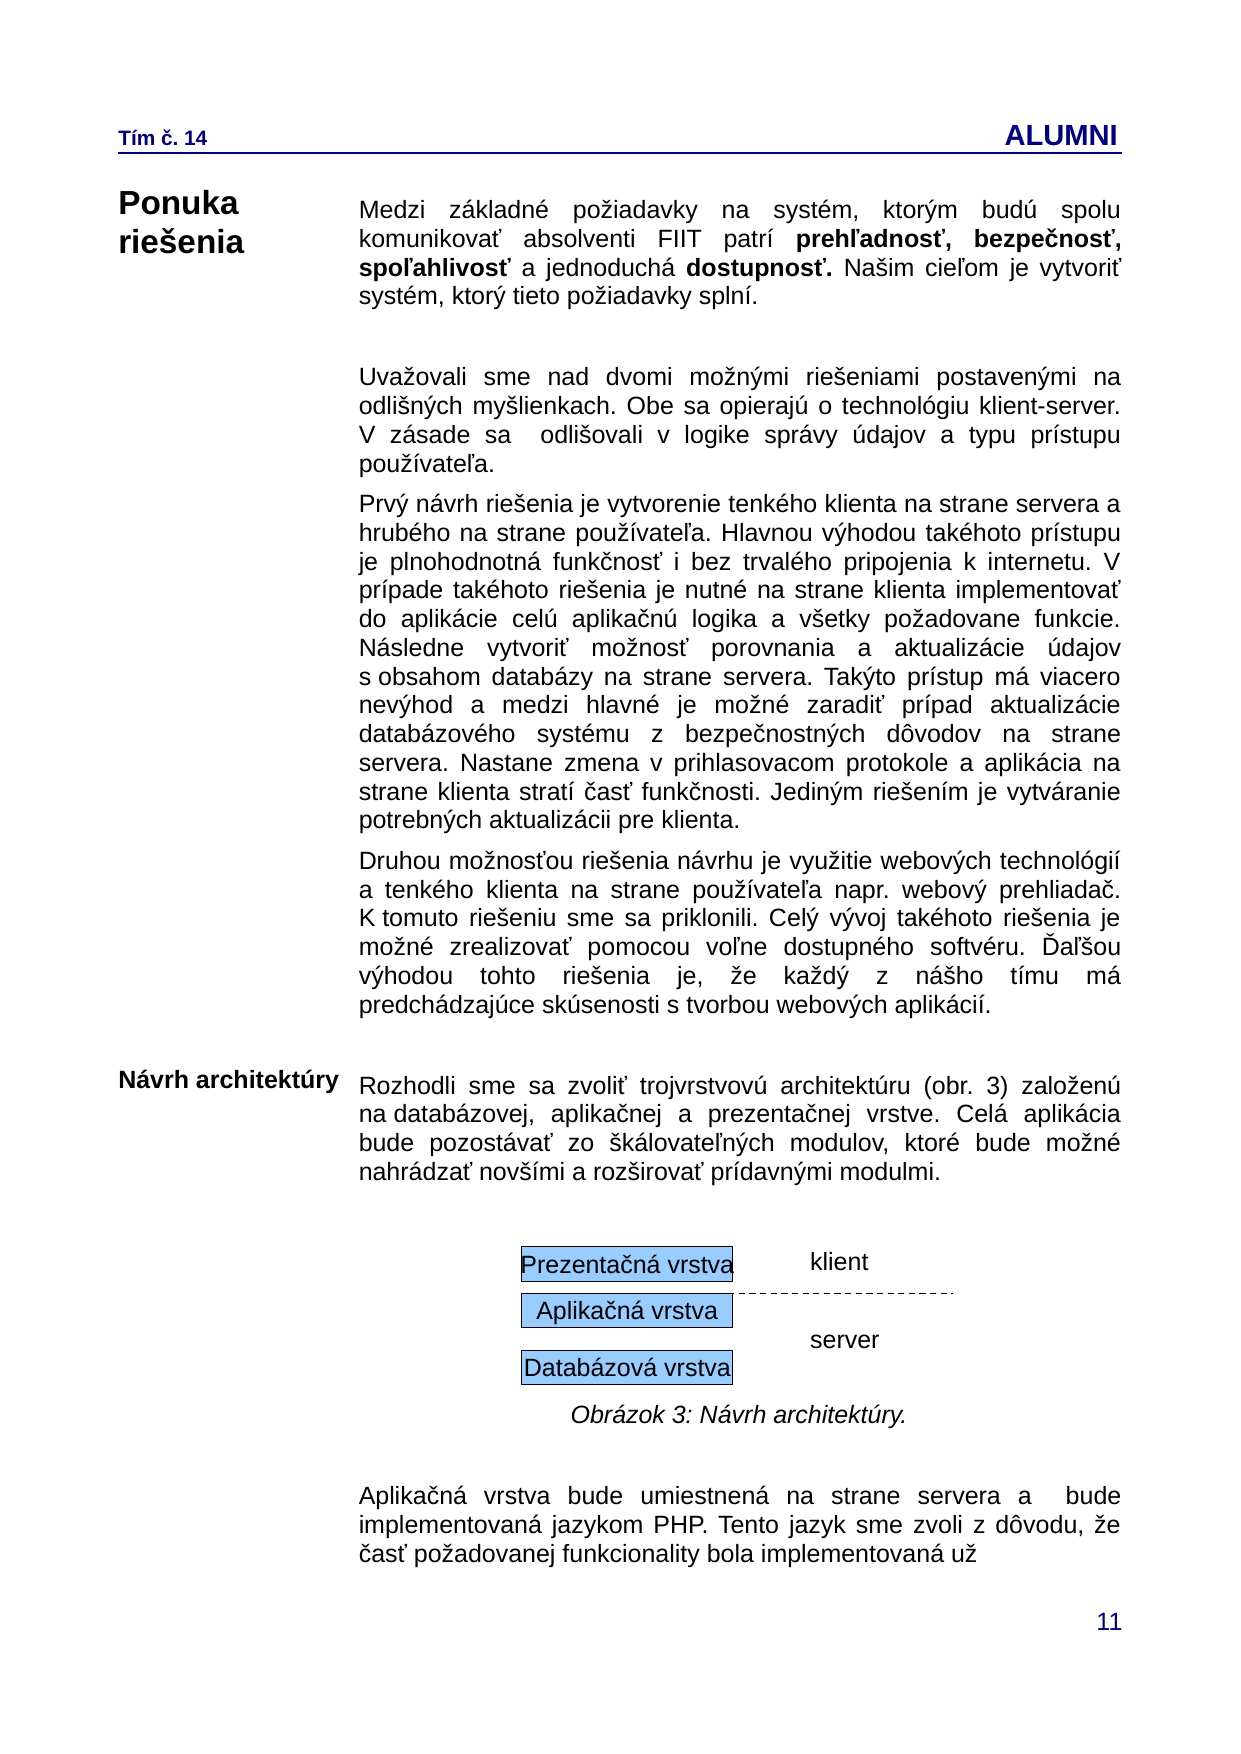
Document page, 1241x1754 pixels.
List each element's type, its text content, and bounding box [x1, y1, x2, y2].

text Obrázok 3: Návrh architektúry. [358, 1400, 1122, 1429]
text Uvažovali sme nad dvomi možnými riešeniami postavenými na odlišných myšlienkach. Obe sa opierajú o technológiu klient-server. V zásade sa odlišovali v logike správy údajov a typu prístupu používateľa. [358, 362, 1122, 477]
text Druhou možnosťou riešenia návrhu je využitie webových technológií a tenkého klienta na strane používateľa napr. webový prehliadač. K tomuto riešeniu sme sa priklonili. Celý vývoj takéhoto riešenia je možné zrealizovať pomocou voľne dostupného softvéru. Ďaľšou výhodou tohto riešenia je, že každý z nášho tímu má predchádzajúce skúsenosti s tvorbou webových aplikácií. [358, 846, 1122, 1018]
text Rozhodli sme sa zvoliť trojvrstvovú architektúru (obr. 3) založenú na databázovej, aplikačnej a prezentačnej vrstve. Celá aplikácia bude pozostávať zo škálovateľných modulov, ktoré bude možné nahrádzať novšími a rozširovať prídavnými modulmi. [358, 1071, 1122, 1186]
text Aplikačná vrstva bude umiestnená na strane servera a bude implementovaná jazykom PHP. Tento jazyk sme zvoli z dôvodu, že časť požadovanej funkcionality bola implementovaná už [358, 1481, 1122, 1567]
subtitle Ponuka riešenia [118, 183, 358, 260]
subtitle Návrh architektúry [118, 1065, 358, 1094]
text Prvý návrh riešenia je vytvorenie tenkého klienta na strane servera a hrubého na strane používateľa. Hlavnou výhodou takéhoto prístupu je plnohodnotná funkčnosť i bez trvalého pripojenia k internetu. V prípade takéhoto riešenia je nutné na strane klienta implementovať do aplikácie celú aplikačnú logika a všetky požadovane funkcie. Následne vytvoriť možnosť porovnania a aktualizácie údajov s obsahom databázy na strane servera. Takýto prístup má viacero nevýhod a medzi hlavné je možné zaradiť prípad aktualizácie databázového systému z bezpečnostných dôvodov na strane servera. Nastane zmena v prihlasovacom protokole a aplikácia na strane klienta stratí časť funkčnosti. Jediným riešením je vytváranie potrebných aktualizácii pre klienta. [358, 489, 1122, 834]
text Medzi základné požiadavky na systém, ktorým budú spolu komunikovať absolventi FIIT patrí prehľadnosť, bezpečnosť, spoľahlivosť a jednoduchá dostupnosť. Našim cieľom je vytvoriť systém, ktorý tieto požiadavky splní. [358, 195, 1122, 310]
